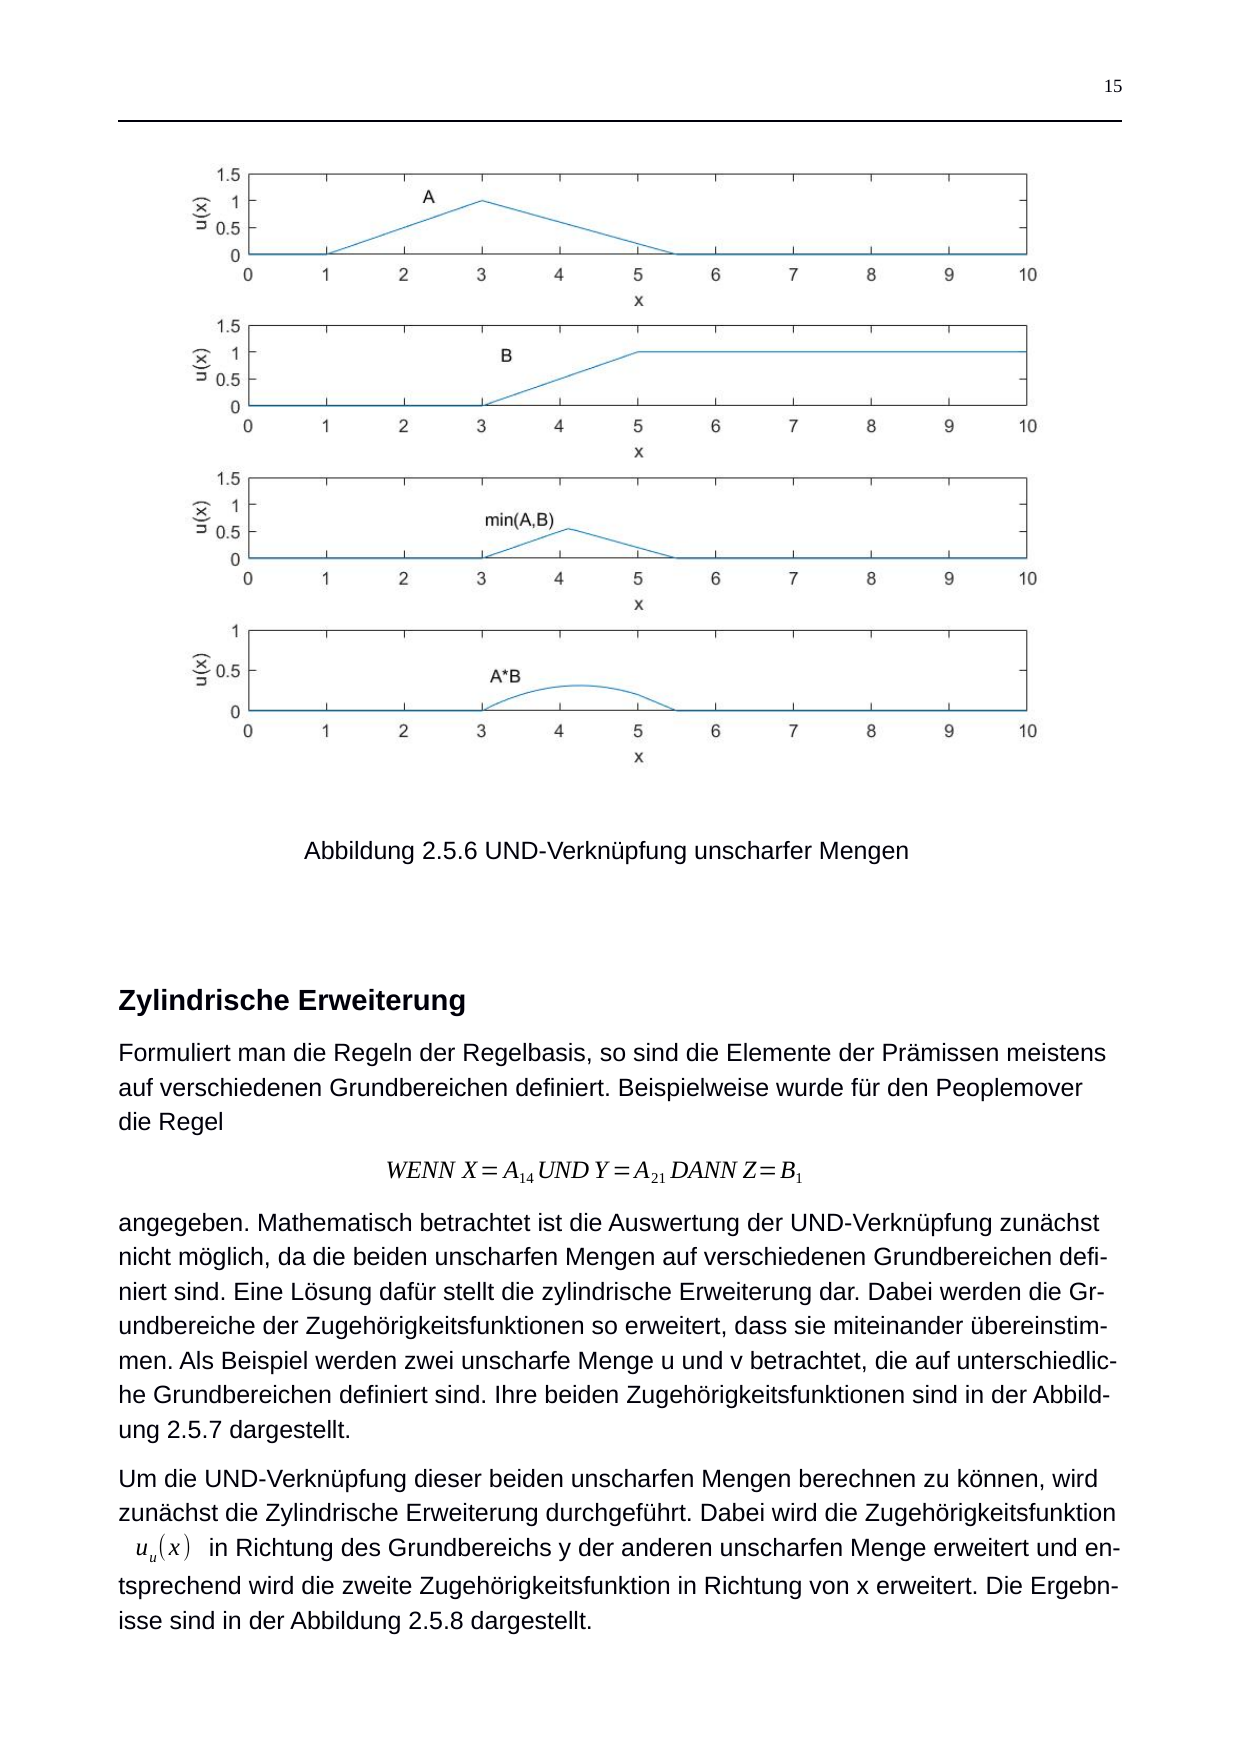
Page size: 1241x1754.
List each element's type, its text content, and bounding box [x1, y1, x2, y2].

text Zylindrische Erweiterung [118, 983, 1122, 1017]
picture [118, 121, 1123, 816]
text angegeben. Mathematisch betrachtet ist die Auswertung der UND-Verknüpfung zunächst nicht möglich, da die beiden unscharfen Mengen auf verschiedenen Grundbereichen defi-niert sind. Eine Lösung dafür stellt die zylindrische Erweiterung dar. Dabei werden die Gr-undbereiche der Zugehörigkeitsfunktionen so erweitert, dass sie miteinander übereinstim-men. Als Beispiel werden zwei unscharfe Menge u und v betrachtet, die auf unterschiedlic-he Grundbereichen definiert sind. Ihre beiden Zugehörigkeitsfunktionen sind in der Abbild-ung 2.5.7 dargestellt. [118, 1208, 1122, 1443]
text Um die UND-Verknüpfung dieser beiden unscharfen Mengen berechnen zu können, wird zunächst die Zylindrische Erweiterung durchgeführt. Dabei wird die Zugehörigkeitsfunktion in Richtung des Grundbereichs y der anderen unscharfen Menge erweitert und en-tsprechend wird die zweite Zugehörigkeitsfunktion in Richtung von x erweitert. Die Ergebn-isse sind in der Abbildung 2.5.8 dargestellt. [118, 1464, 1122, 1634]
text Abbildung 2.5.6 UND-Verknüpfung unscharfer Mengen [118, 836, 1122, 865]
text Formuliert man die Regeln der Regelbasis, so sind die Elemente der Prämissen meistens auf verschiedenen Grundbereichen definiert. Beispielweise wurde für den Peoplemover die Regel [118, 1038, 1122, 1136]
